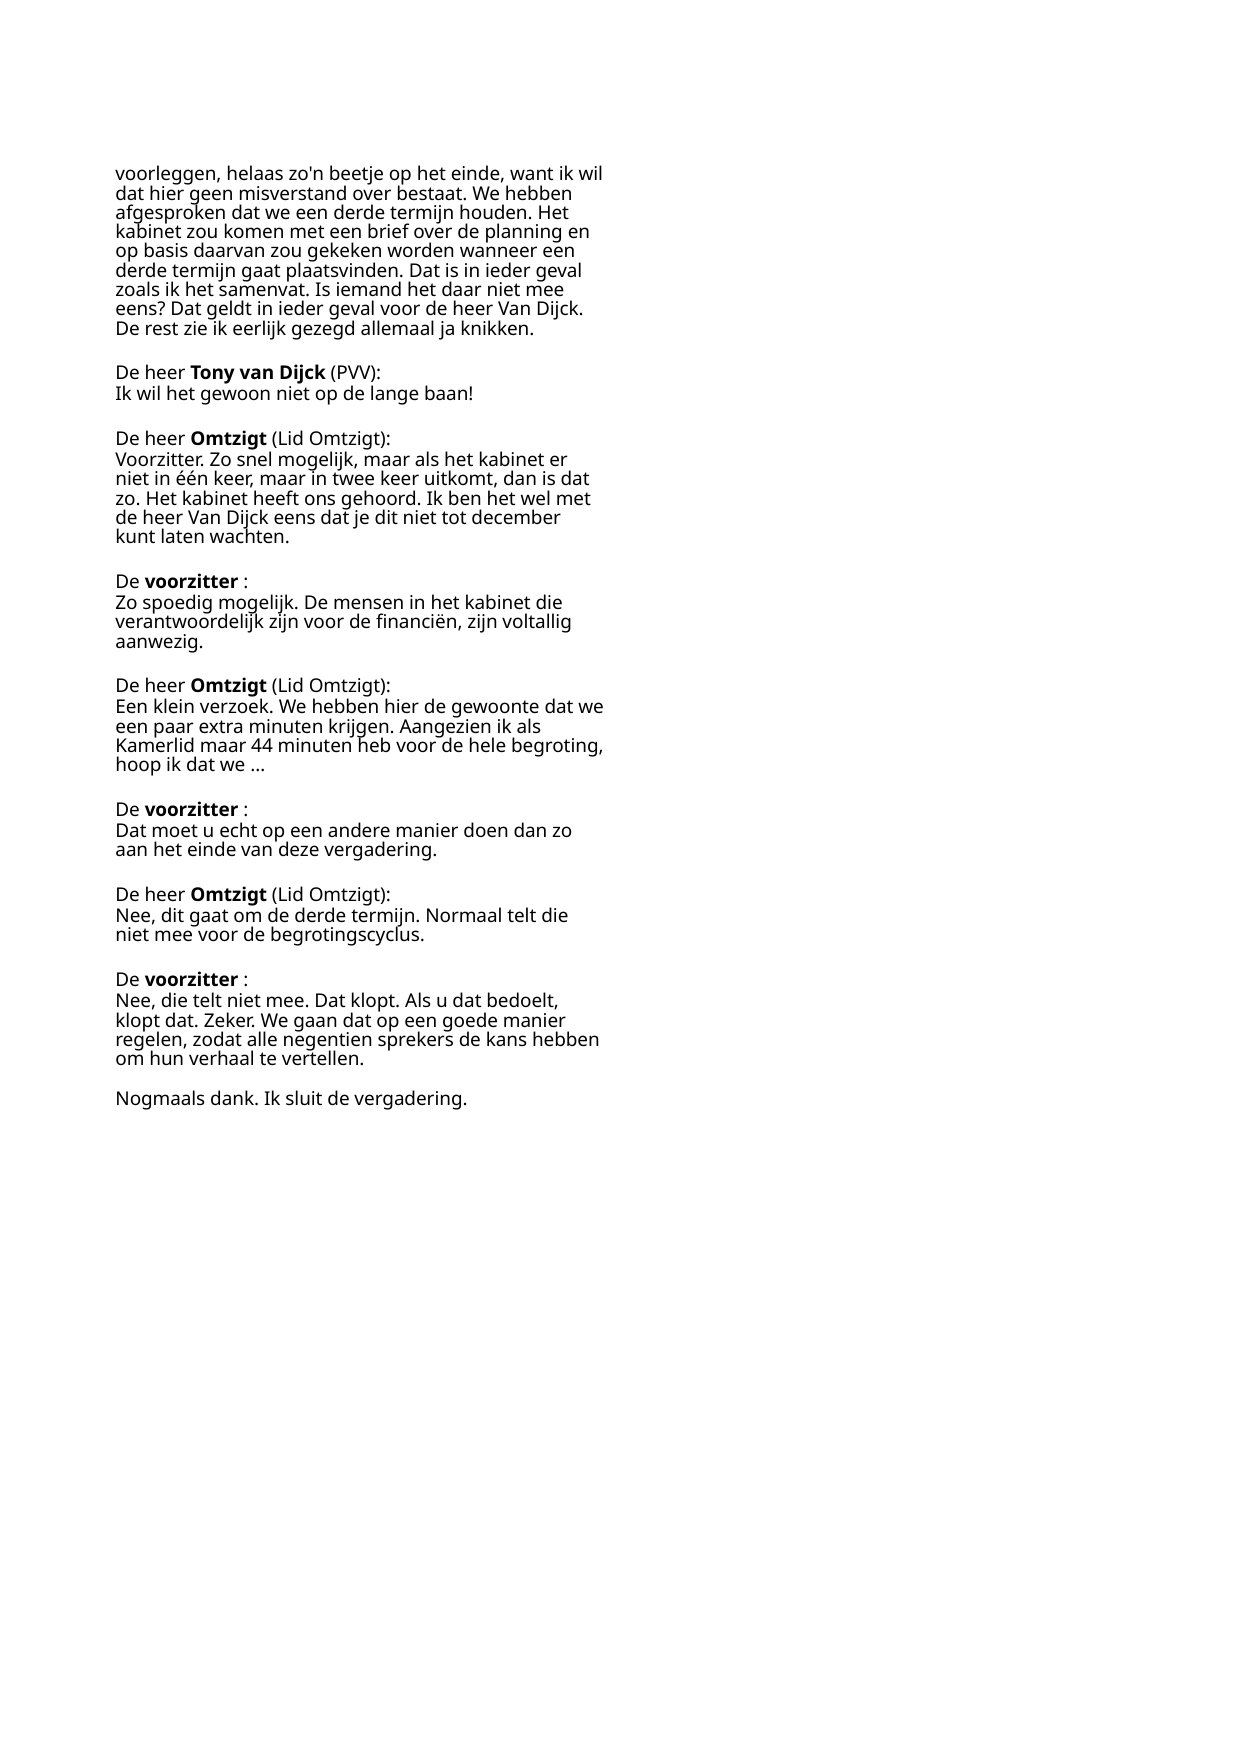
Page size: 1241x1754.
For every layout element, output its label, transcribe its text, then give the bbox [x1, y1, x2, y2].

text De voorzitter : [115, 967, 605, 992]
text Een klein verzoek. We hebben hier de gewoonte dat we een paar extra minuten krijgen. Aangezien ik als Kamerlid maar 44 minuten heb voor de hele begroting, hoop ik dat we … [115, 698, 605, 776]
text Zo spoedig mogelijk. De mensen in het kabinet die verantwoordelijk zijn voor de financiën, zijn voltallig aanwezig. [115, 594, 605, 652]
text De heer Omtzigt (Lid Omtzigt): [115, 673, 605, 698]
text De voorzitter : [115, 568, 605, 594]
text Voorzitter. Zo snel mogelijk, maar als het kabinet er niet in één keer, maar in twee keer uitkomt, dan is dat zo. Het kabinet heeft ons gehoord. Ik ben het wel met de heer Van Dijck eens dat je dit niet tot december kunt laten wachten. [115, 451, 605, 547]
text De heer Omtzigt (Lid Omtzigt): [115, 881, 605, 907]
text Nogmaals dank. Ik sluit de vergadering. [115, 1090, 605, 1109]
text De voorzitter : [115, 796, 605, 822]
text Ik wil het gewoon niet op de lange baan! [115, 385, 605, 404]
text Dat moet u echt op een andere manier doen dan zo aan het einde van deze vergadering. [115, 822, 605, 861]
text voorleggen, helaas zo'n beetje op het einde, want ik wil dat hier geen misverstand over bestaat. We hebben afgesproken dat we een derde termijn houden. Het kabinet zou komen met een brief over de planning en op basis daarvan zou gekeken worden wanneer een derde termijn gaat plaatsvinden. Dat is in ieder geval zoals ik het samenvat. Is iemand het daar niet mee eens? Dat geldt in ieder geval voor de heer Van Dijck. De rest zie ik eerlijk gezegd allemaal ja knikken. [115, 165, 605, 339]
text Nee, dit gaat om de derde termijn. Normaal telt die niet mee voor de begrotingscyclus. [115, 907, 605, 946]
text De heer Omtzigt (Lid Omtzigt): [115, 425, 605, 451]
text Nee, die telt niet mee. Dat klopt. Als u dat bedoelt, klopt dat. Zeker. We gaan dat op een goede manier regelen, zodat alle negentien sprekers de kans hebben om hun verhaal te vertellen. [115, 992, 605, 1069]
text De heer Tony van Dijck (PVV): [115, 359, 605, 385]
